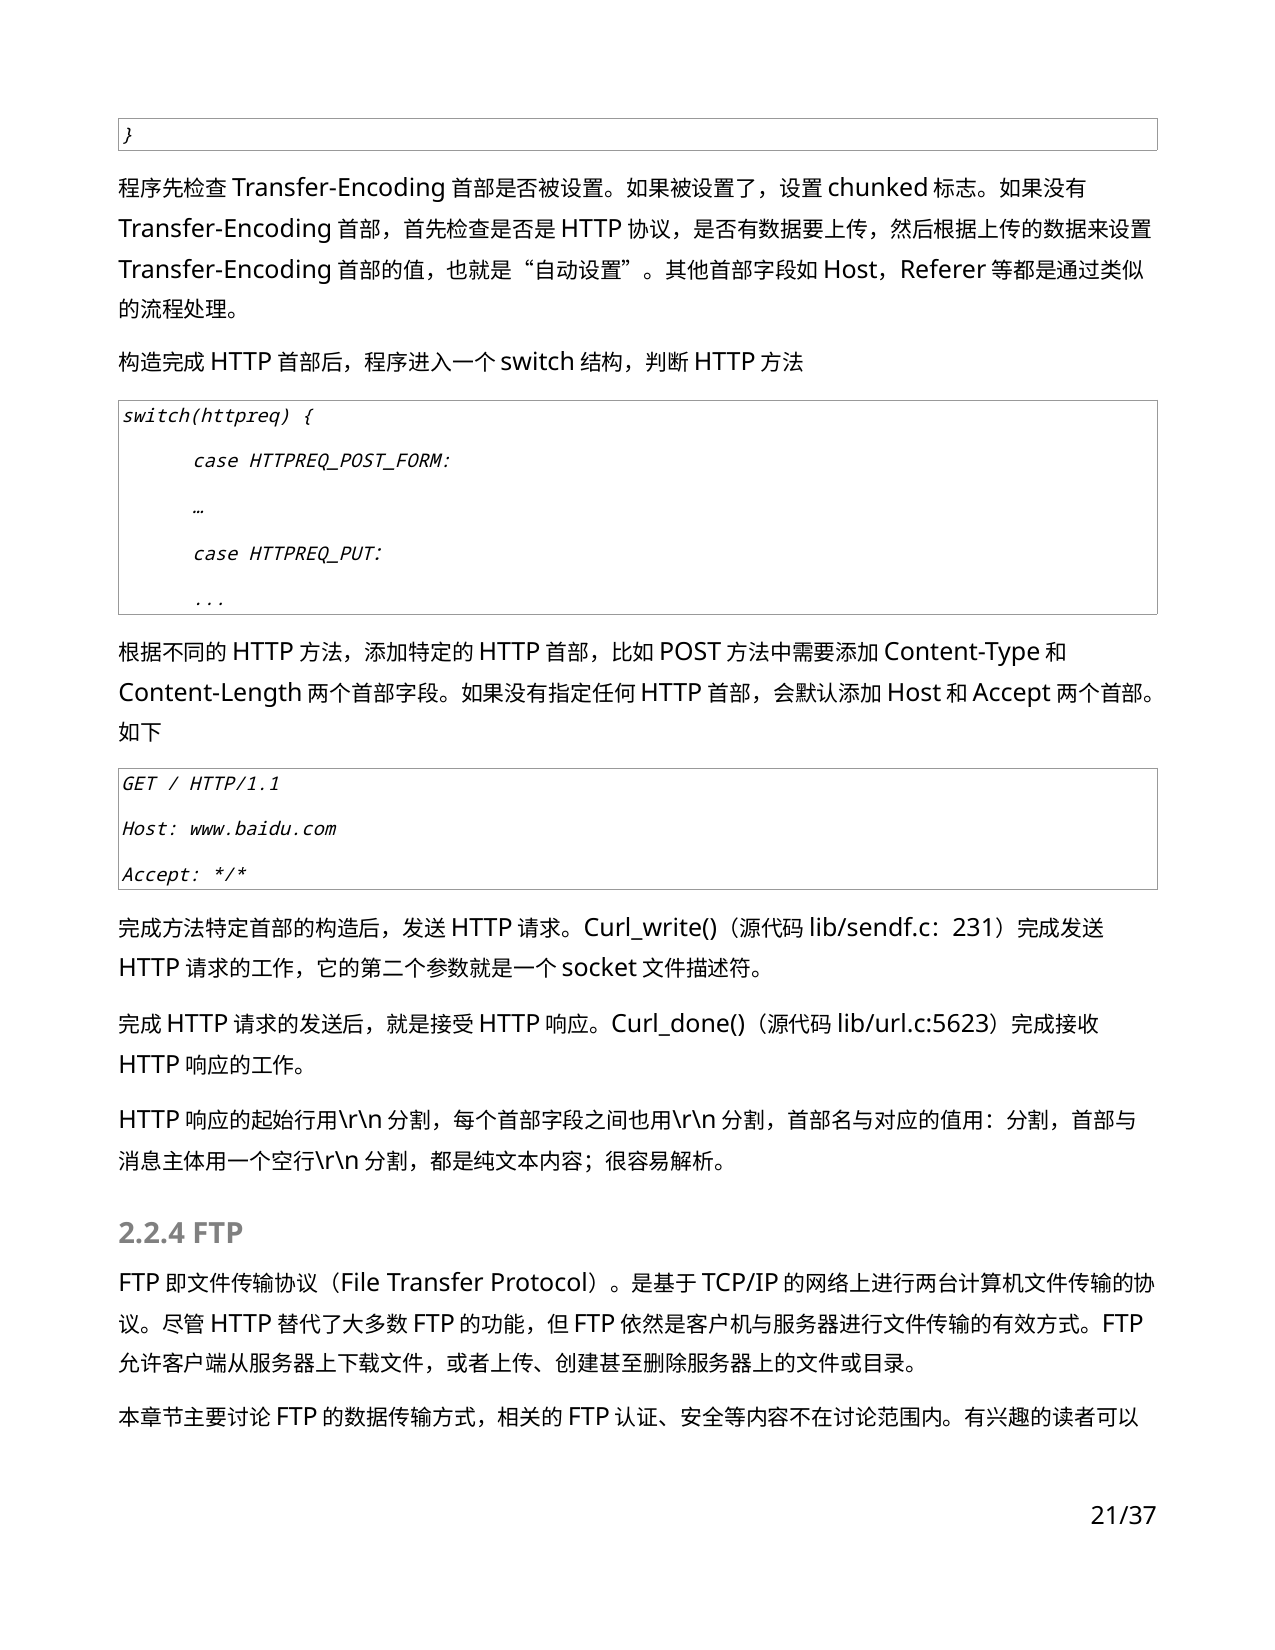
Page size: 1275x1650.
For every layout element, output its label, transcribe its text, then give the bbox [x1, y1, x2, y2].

text 本章节主要讨论FTP的数据传输方式，相关的FTP认证、安全等内容不在讨论范围内。有兴趣的读者可以 [118, 1398, 1157, 1432]
text HTTP响应的起始行用\r\n分割，每个首部字段之间也用\r\n分割，首部名与对应的值用：分割，首部与消息主体用一个空行\r\n分割，都是纯文本内容；很容易解析。 [118, 1102, 1157, 1177]
text GET / HTTP/1.1 [119, 769, 1157, 796]
text ... [119, 582, 1157, 614]
text 构造完成HTTP首部后，程序进入一个switch结构，判断HTTP方法 [118, 344, 1157, 378]
text case HTTPREQ_PUT： [119, 535, 1157, 565]
text 完成方法特定首部的构造后，发送HTTP请求。Curl_write()（源代码lib/sendf.c：231）完成发送HTTP请求的工作，它的第二个参数就是一个socket文件描述符。 [118, 909, 1157, 984]
text } [119, 119, 1157, 150]
text case HTTPREQ_POST_FORM: [119, 445, 1157, 473]
text FTP即文件传输协议（File Transfer Protocol）。是基于TCP/IP的网络上进行两台计算机文件传输的协议。尽管HTTP替代了大多数FTP的功能，但FTP依然是客户机与服务器进行文件传输的有效方式。FTP允许客户端从服务器上下载文件，或者上传、创建甚至删除服务器上的文件或目录。 [118, 1265, 1157, 1378]
text 完成HTTP请求的发送后，就是接受HTTP响应。Curl_done()（源代码lib/url.c:5623）完成接收HTTP响应的工作。 [118, 1006, 1157, 1080]
text … [119, 490, 1157, 518]
text Host: www.baidu.com [119, 813, 1157, 841]
subtitle 2.2.4 FTP [118, 1213, 1157, 1252]
text switch(httpreq) { [119, 401, 1157, 428]
text Accept: */* [119, 858, 1157, 889]
text 程序先检查Transfer-Encoding首部是否被设置。如果被设置了，设置chunked标志。如果没有Transfer-Encoding首部，首先检查是否是HTTP协议，是否有数据要上传，然后根据上传的数据来设置Transfer-Encoding首部的值，也就是“自动设置”。其他首部字段如Host，Referer等都是通过类似的流程处理。 [118, 169, 1157, 323]
text 根据不同的HTTP方法，添加特定的HTTP首部，比如POST方法中需要添加Content-Type和Content-Length两个首部字段。如果没有指定任何HTTP首部，会默认添加Host和Accept两个首部。如下 [118, 634, 1157, 747]
